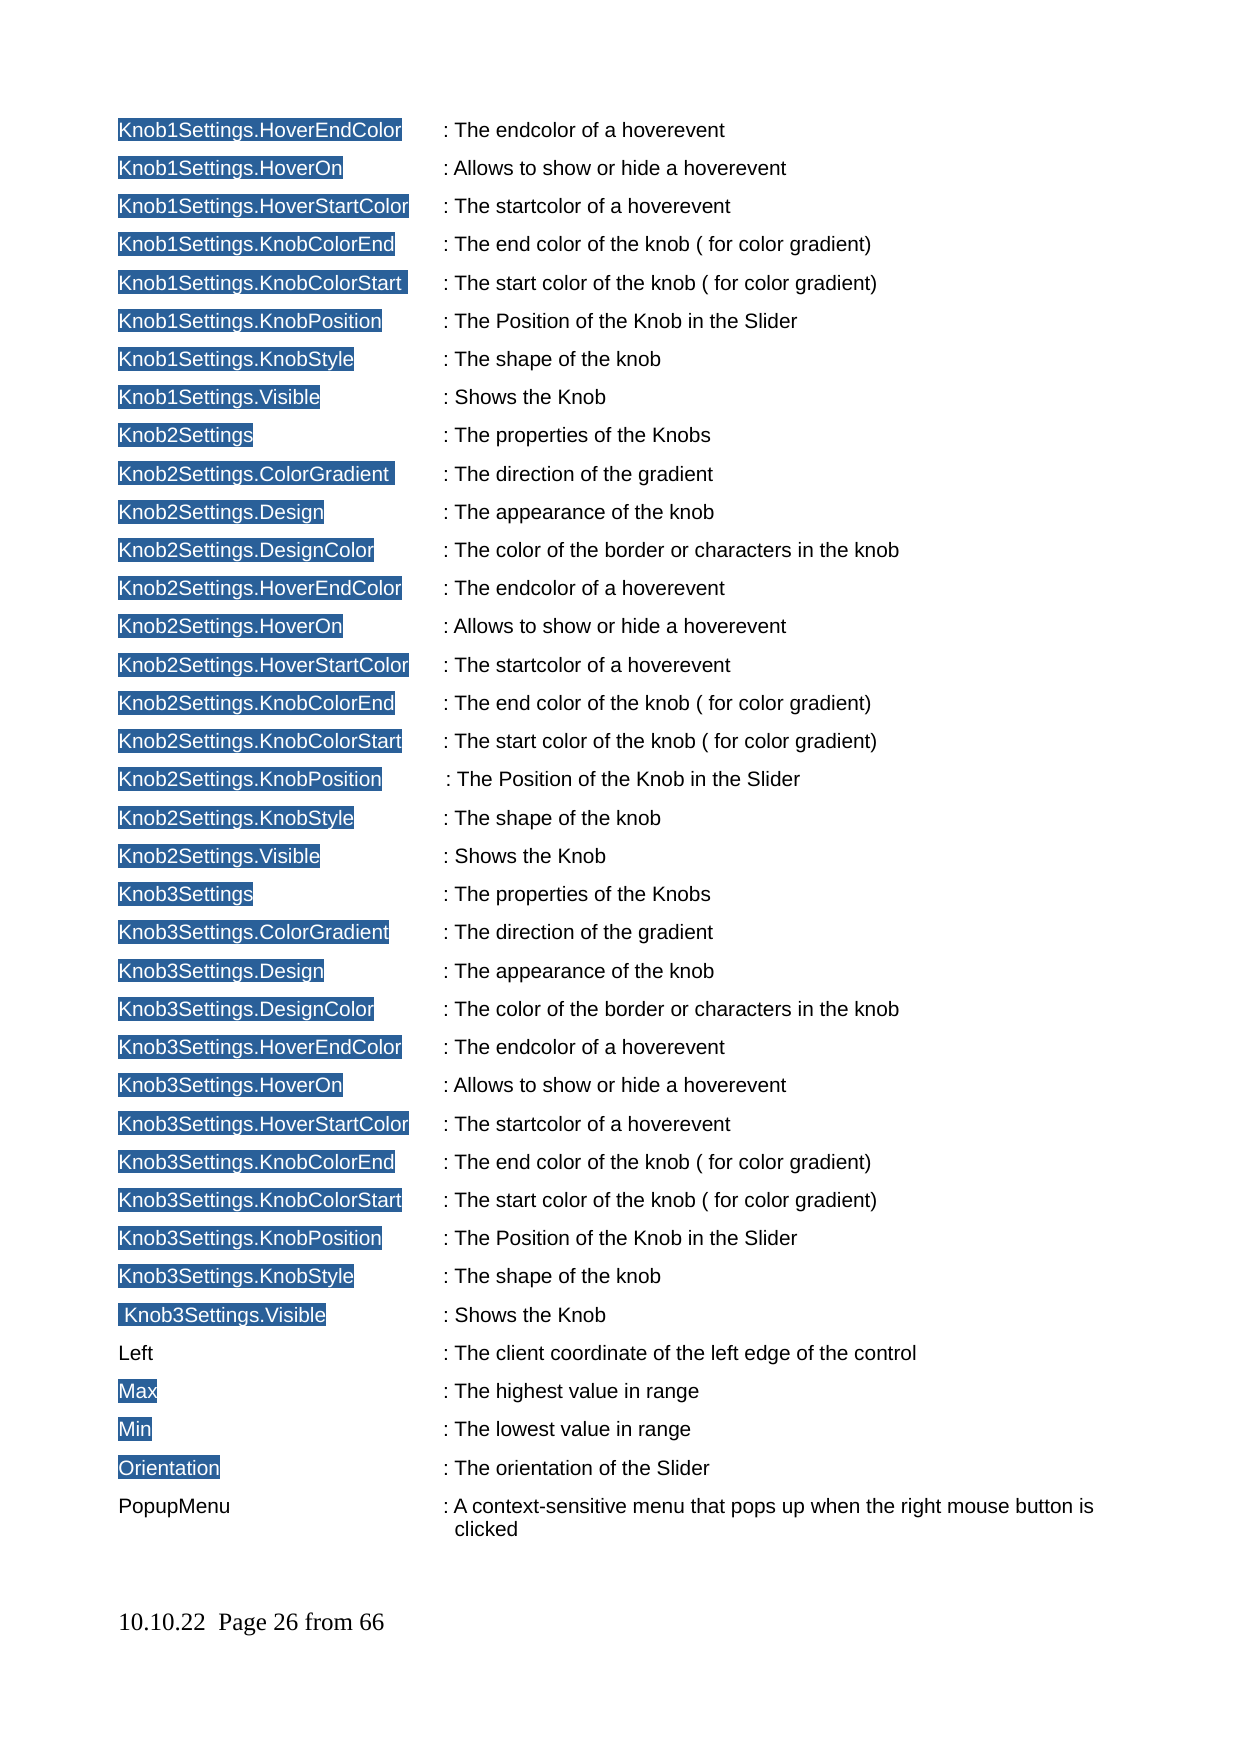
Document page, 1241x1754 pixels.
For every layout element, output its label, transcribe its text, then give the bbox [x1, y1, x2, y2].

text Knob1Settings.KnobPosition : The Position of the Knob in the Slider [118, 309, 1122, 333]
text PopupMenu : A context-sensitive menu that pops up when the right mouse button is clicked [118, 1494, 1122, 1542]
text Knob2Settings.DesignColor : The color of the border or characters in the knob [118, 539, 1122, 562]
text Knob2Settings.Visible : Shows the Knob [118, 844, 1122, 868]
text Knob1Settings.HoverStartColor : The startcolor of a hoverevent [118, 194, 1122, 218]
text Knob3Settings.KnobPosition : The Position of the Knob in the Slider [118, 1227, 1122, 1250]
text Orientation : The orientation of the Slider [118, 1456, 1122, 1480]
text Knob3Settings : The properties of the Knobs [118, 883, 1122, 906]
text Knob3Settings.HoverEndColor : The endcolor of a hoverevent [118, 1036, 1122, 1059]
text Knob3Settings.KnobColorStart : The start color of the knob ( for color gradient) [118, 1188, 1122, 1212]
text Knob2Settings.KnobStyle : The shape of the knob [118, 806, 1122, 830]
text Knob1Settings.KnobColorEnd : The end color of the knob ( for color gradient) [118, 233, 1122, 256]
text Min : The lowest value in range [118, 1418, 1122, 1442]
text Knob1Settings.Visible : Shows the Knob [118, 386, 1122, 409]
text Knob2Settings.HoverOn : Allows to show or hide a hoverevent [118, 615, 1122, 639]
text Knob3Settings.KnobColorEnd : The end color of the knob ( for color gradient) [118, 1150, 1122, 1174]
text Knob3Settings.KnobStyle : The shape of the knob [118, 1265, 1122, 1289]
text Knob2Settings : The properties of the Knobs [118, 424, 1122, 448]
text Knob2Settings.HoverStartColor : The startcolor of a hoverevent [118, 653, 1122, 677]
text Knob1Settings.KnobStyle : The shape of the knob [118, 347, 1122, 371]
text Knob1Settings.HoverOn : Allows to show or hide a hoverevent [118, 156, 1122, 180]
text Knob1Settings.KnobColorStart : The start color of the knob ( for color gradient) [118, 271, 1122, 295]
text Max : The highest value in range [118, 1380, 1122, 1403]
text Knob2Settings.Design : The appearance of the knob [118, 500, 1122, 524]
text Knob3Settings.Visible : Shows the Knob [118, 1303, 1122, 1327]
text Knob2Settings.ColorGradient : The direction of the gradient [118, 462, 1122, 486]
text Knob2Settings.KnobColorEnd : The end color of the knob ( for color gradient) [118, 692, 1122, 715]
text Knob3Settings.HoverStartColor : The startcolor of a hoverevent [118, 1112, 1122, 1136]
text Left : The client coordinate of the left edge of the control [118, 1341, 1122, 1365]
text Knob3Settings.DesignColor : The color of the border or characters in the knob [118, 997, 1122, 1021]
text Knob3Settings.Design : The appearance of the knob [118, 959, 1122, 983]
text Knob1Settings.HoverEndColor : The endcolor of a hoverevent [118, 118, 1122, 142]
text Knob2Settings.KnobColorStart : The start color of the knob ( for color gradient) [118, 730, 1122, 753]
text Knob3Settings.HoverOn : Allows to show or hide a hoverevent [118, 1074, 1122, 1097]
text Knob2Settings.HoverEndColor : The endcolor of a hoverevent [118, 577, 1122, 601]
text Knob2Settings.KnobPosition : The Position of the Knob in the Slider [118, 768, 1122, 792]
text Knob3Settings.ColorGradient : The direction of the gradient [118, 921, 1122, 944]
